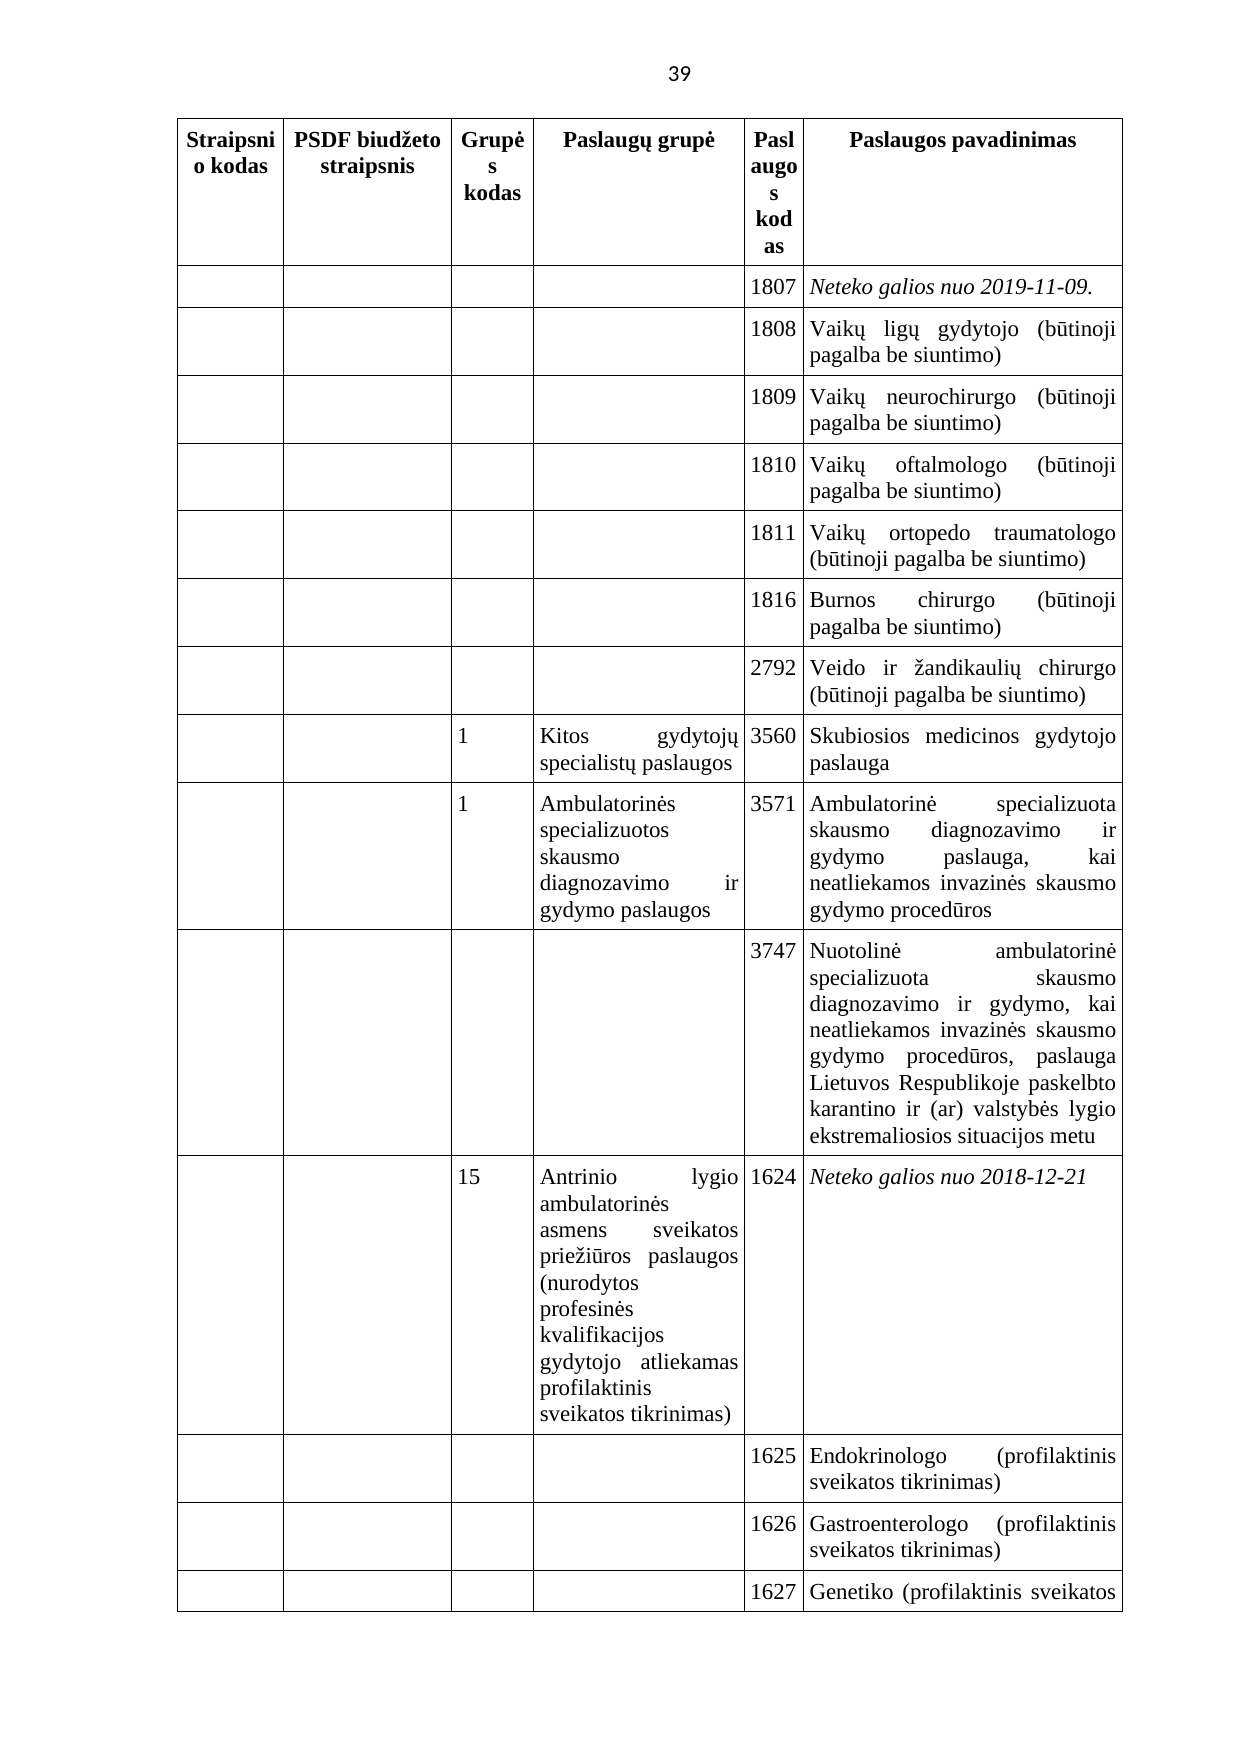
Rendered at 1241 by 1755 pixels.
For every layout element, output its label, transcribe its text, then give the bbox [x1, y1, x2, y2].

table_cell [178, 444, 283, 510]
table_cell [178, 930, 283, 1155]
table_header PSDF biudžeto straipsnis [284, 119, 451, 265]
table_cell [178, 783, 283, 929]
table_cell [534, 1435, 744, 1502]
table_cell [178, 647, 283, 714]
table_cell Genetiko (profilaktinis sveikatos [804, 1571, 1122, 1611]
table_cell [284, 715, 451, 782]
table_cell Vaikų ligų gydytojo (būtinoji pagalba be siuntimo) [804, 308, 1122, 374]
table_cell Antrinio lygio ambulatorinės asmens sveikatos priežiūros paslaugos (nurodytos profesinės kvalifikacijos gydytojo atliekamas profilaktinis sveikatos tikrinimas) [534, 1156, 744, 1434]
table_cell [534, 1503, 744, 1570]
table_cell [284, 1435, 451, 1502]
table_cell [452, 1435, 533, 1502]
table_cell [284, 930, 451, 1155]
table_cell [284, 783, 451, 929]
table_cell [534, 266, 744, 307]
table_cell 1 [452, 715, 533, 782]
table_header Paslaugos pavadinimas [804, 119, 1122, 265]
table_cell [178, 1571, 283, 1611]
table_cell 3747 [745, 930, 803, 1155]
table_cell 1811 [745, 511, 803, 578]
table_cell [534, 930, 744, 1155]
table_cell [452, 647, 533, 714]
table_cell Nuotolinė ambulatorinė specializuota skausmo diagnozavimo ir gydymo, kai neatliekamos invazinės skausmo gydymo procedūros, paslauga Lietuvos Respublikoje paskelbto karantino ir (ar) valstybės lygio ekstremaliosios situacijos metu [804, 930, 1122, 1155]
table_cell [534, 579, 744, 646]
table_cell [534, 376, 744, 442]
table_cell [452, 930, 533, 1155]
table_cell [178, 308, 283, 374]
table_cell 1626 [745, 1503, 803, 1570]
table_cell [284, 1503, 451, 1570]
table_cell [178, 1156, 283, 1434]
table_cell [178, 579, 283, 646]
table_cell [534, 1571, 744, 1611]
table_cell [284, 579, 451, 646]
table_cell 2792 [745, 647, 803, 714]
table_cell [178, 715, 283, 782]
table_cell Vaikų oftalmologo (būtinoji pagalba be siuntimo) [804, 444, 1122, 510]
table_cell [452, 444, 533, 510]
table_cell [452, 376, 533, 442]
table_cell [452, 579, 533, 646]
table_cell Burnos chirurgo (būtinoji pagalba be siuntimo) [804, 579, 1122, 646]
table_cell [452, 308, 533, 374]
table_cell 3571 [745, 783, 803, 929]
table_cell Skubiosios medicinos gydytojo paslauga [804, 715, 1122, 782]
table_cell [284, 266, 451, 307]
table_cell [452, 511, 533, 578]
table_cell [534, 308, 744, 374]
table_cell 3560 [745, 715, 803, 782]
table_cell 1808 [745, 308, 803, 374]
table_cell [284, 1156, 451, 1434]
table_cell [452, 1503, 533, 1570]
table_cell [178, 1503, 283, 1570]
table_cell [178, 266, 283, 307]
table_cell 15 [452, 1156, 533, 1434]
table_cell [284, 511, 451, 578]
table_cell Neteko galios nuo 2019-11-09. [804, 266, 1122, 307]
table_cell 1625 [745, 1435, 803, 1502]
table_cell Veido ir žandikaulių chirurgo (būtinoji pagalba be siuntimo) [804, 647, 1122, 714]
table_cell 1627 [745, 1571, 803, 1611]
table_cell [178, 1435, 283, 1502]
table_cell 1810 [745, 444, 803, 510]
table_cell 1807 [745, 266, 803, 307]
table_cell [534, 647, 744, 714]
table_header Straipsnio kodas [178, 119, 283, 265]
table_header Grupės kodas [452, 119, 533, 265]
table_cell [178, 376, 283, 442]
table_cell [284, 444, 451, 510]
table_cell 1809 [745, 376, 803, 442]
table_cell 1816 [745, 579, 803, 646]
table_cell Vaikų neurochirurgo (būtinoji pagalba be siuntimo) [804, 376, 1122, 442]
table_cell [534, 444, 744, 510]
table_cell [178, 511, 283, 578]
table_cell 1624 [745, 1156, 803, 1434]
table_header Paslaugos kodas [745, 119, 803, 265]
table_cell Vaikų ortopedo traumatologo (būtinoji pagalba be siuntimo) [804, 511, 1122, 578]
table_cell Kitos gydytojų specialistų paslaugos [534, 715, 744, 782]
table_cell [534, 511, 744, 578]
table_header Paslaugų grupė [534, 119, 744, 265]
table_cell [284, 376, 451, 442]
table_cell Ambulatorinės specializuotos skausmo diagnozavimo ir gydymo paslaugos [534, 783, 744, 929]
table_cell [284, 647, 451, 714]
table_cell [284, 1571, 451, 1611]
table_cell Ambulatorinė specializuota skausmo diagnozavimo ir gydymo paslauga, kai neatliekamos invazinės skausmo gydymo procedūros [804, 783, 1122, 929]
table_cell [452, 266, 533, 307]
table_cell [452, 1571, 533, 1611]
table_cell Gastroenterologo (profilaktinis sveikatos tikrinimas) [804, 1503, 1122, 1570]
table_cell 1 [452, 783, 533, 929]
table_cell [284, 308, 451, 374]
table_cell Neteko galios nuo 2018-12-21 [804, 1156, 1122, 1434]
table_cell Endokrinologo (profilaktinis sveikatos tikrinimas) [804, 1435, 1122, 1502]
